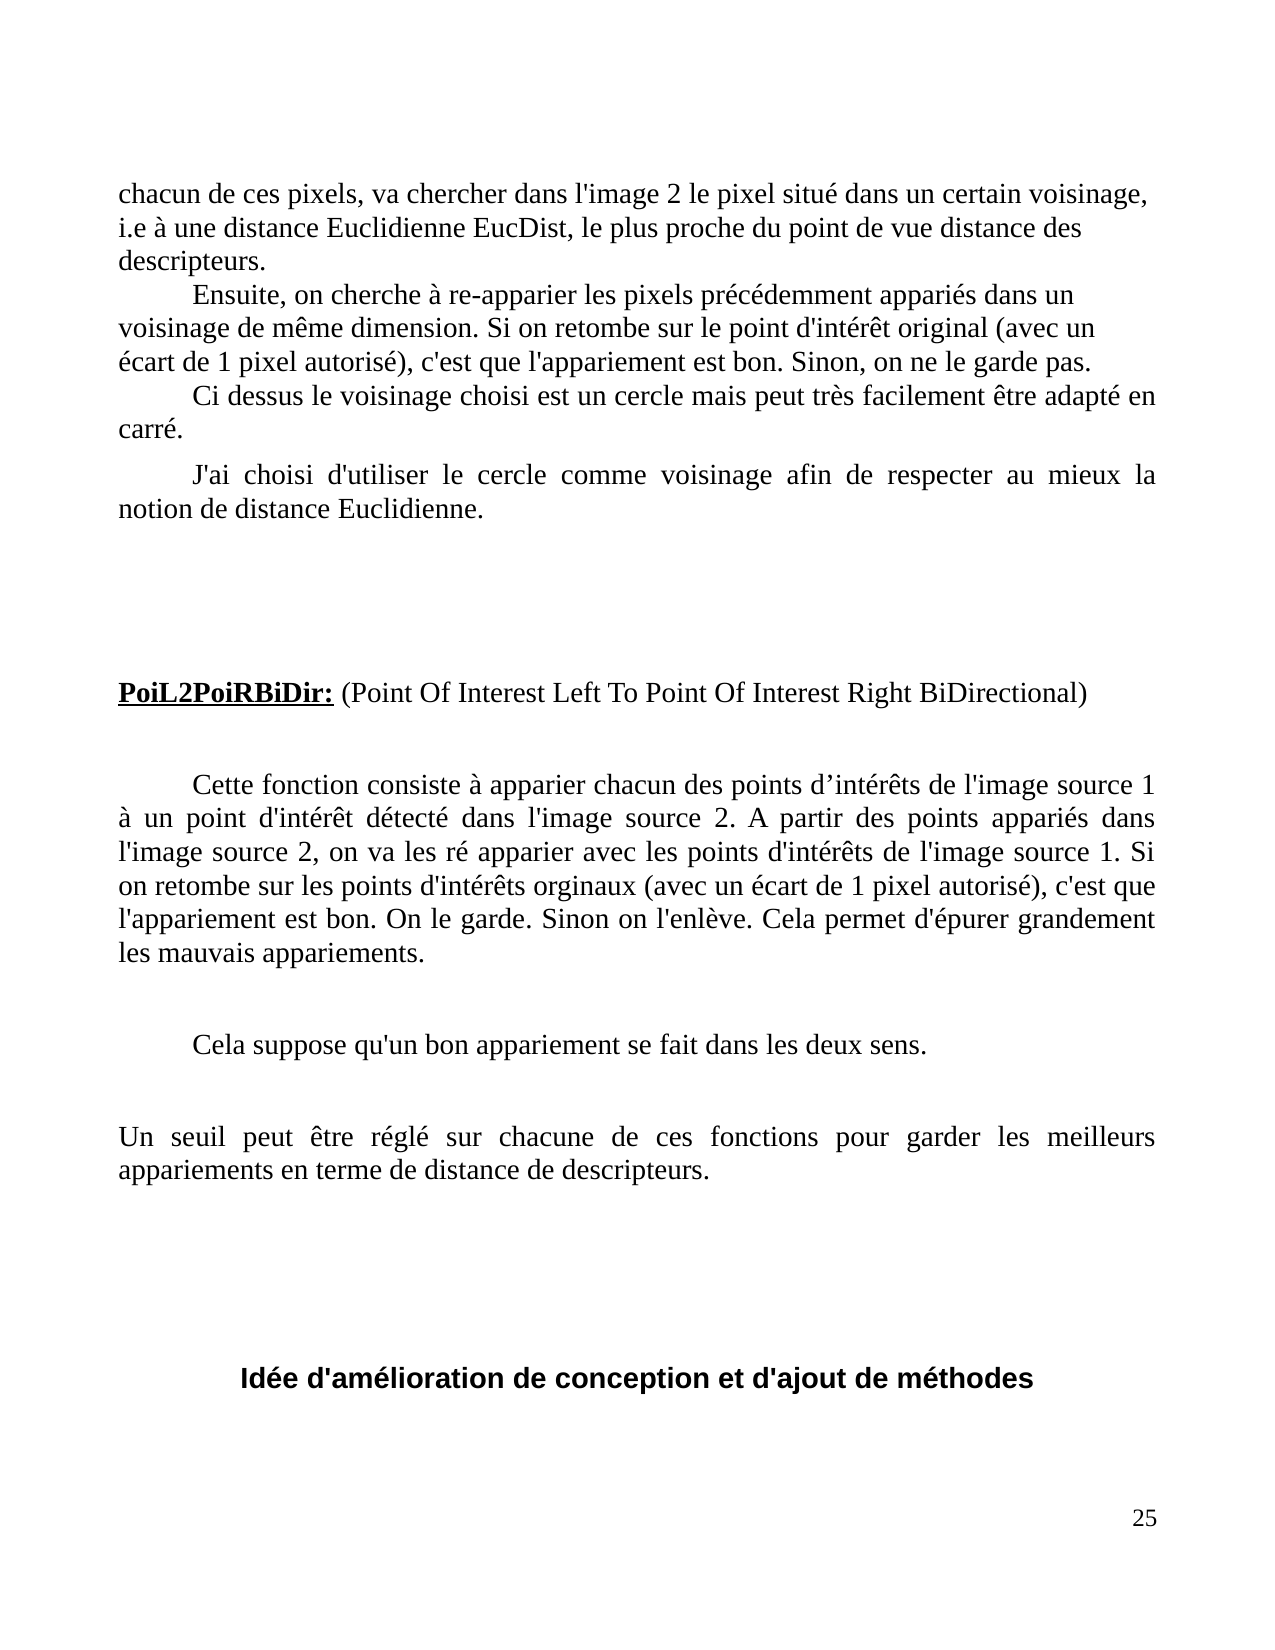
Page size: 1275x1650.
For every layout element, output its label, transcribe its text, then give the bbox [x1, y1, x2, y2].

text J'ai choisi d'utiliser le cercle comme voisinage afin de respecter au mieux la notion de distance Euclidienne. [118, 457, 1157, 524]
text chacun de ces pixels, va chercher dans l'image 2 le pixel situé dans un certain voisinage, i.e à une distance Euclidienne EucDist, le plus proche du point de vue distance des descripteurs. [118, 176, 1157, 277]
text Un seuil peut être réglé sur chacune de ces fonctions pour garder les meilleurs appariements en terme de distance de descripteurs. [118, 1119, 1157, 1186]
text Ensuite, on cherche à re-apparier les pixels précédemment appariés dans un voisinage de même dimension. Si on retombe sur le point d'intérêt original (avec un écart de 1 pixel autorisé), c'est que l'appariement est bon. Sinon, on ne le garde pas. [118, 277, 1157, 378]
text Ci dessus le voisinage choisi est un cercle mais peut très facilement être adapté en carré. [118, 378, 1157, 445]
text PoiL2PoiRBiDir: (Point Of Interest Left To Point Of Interest Right BiDirectional) [118, 675, 1157, 708]
subtitle Idée d'amélioration de conception et d'ajout de méthodes [118, 1362, 1157, 1395]
text Cela suppose qu'un bon appariement se fait dans les deux sens. [118, 1027, 1157, 1060]
text Cette fonction consiste à apparier chacun des points d’intérêts de l'image source 1 à un point d'intérêt détecté dans l'image source 2. A partir des points appariés dans l'image source 2, on va les ré apparier avec les points d'intérêts de l'image source 1. Si on retombe sur les points d'intérêts orginaux (avec un écart de 1 pixel autorisé), c'est que l'appariement est bon. On le garde. Sinon on l'enlève. Cela permet d'épurer grandement les mauvais appariements. [118, 767, 1157, 968]
